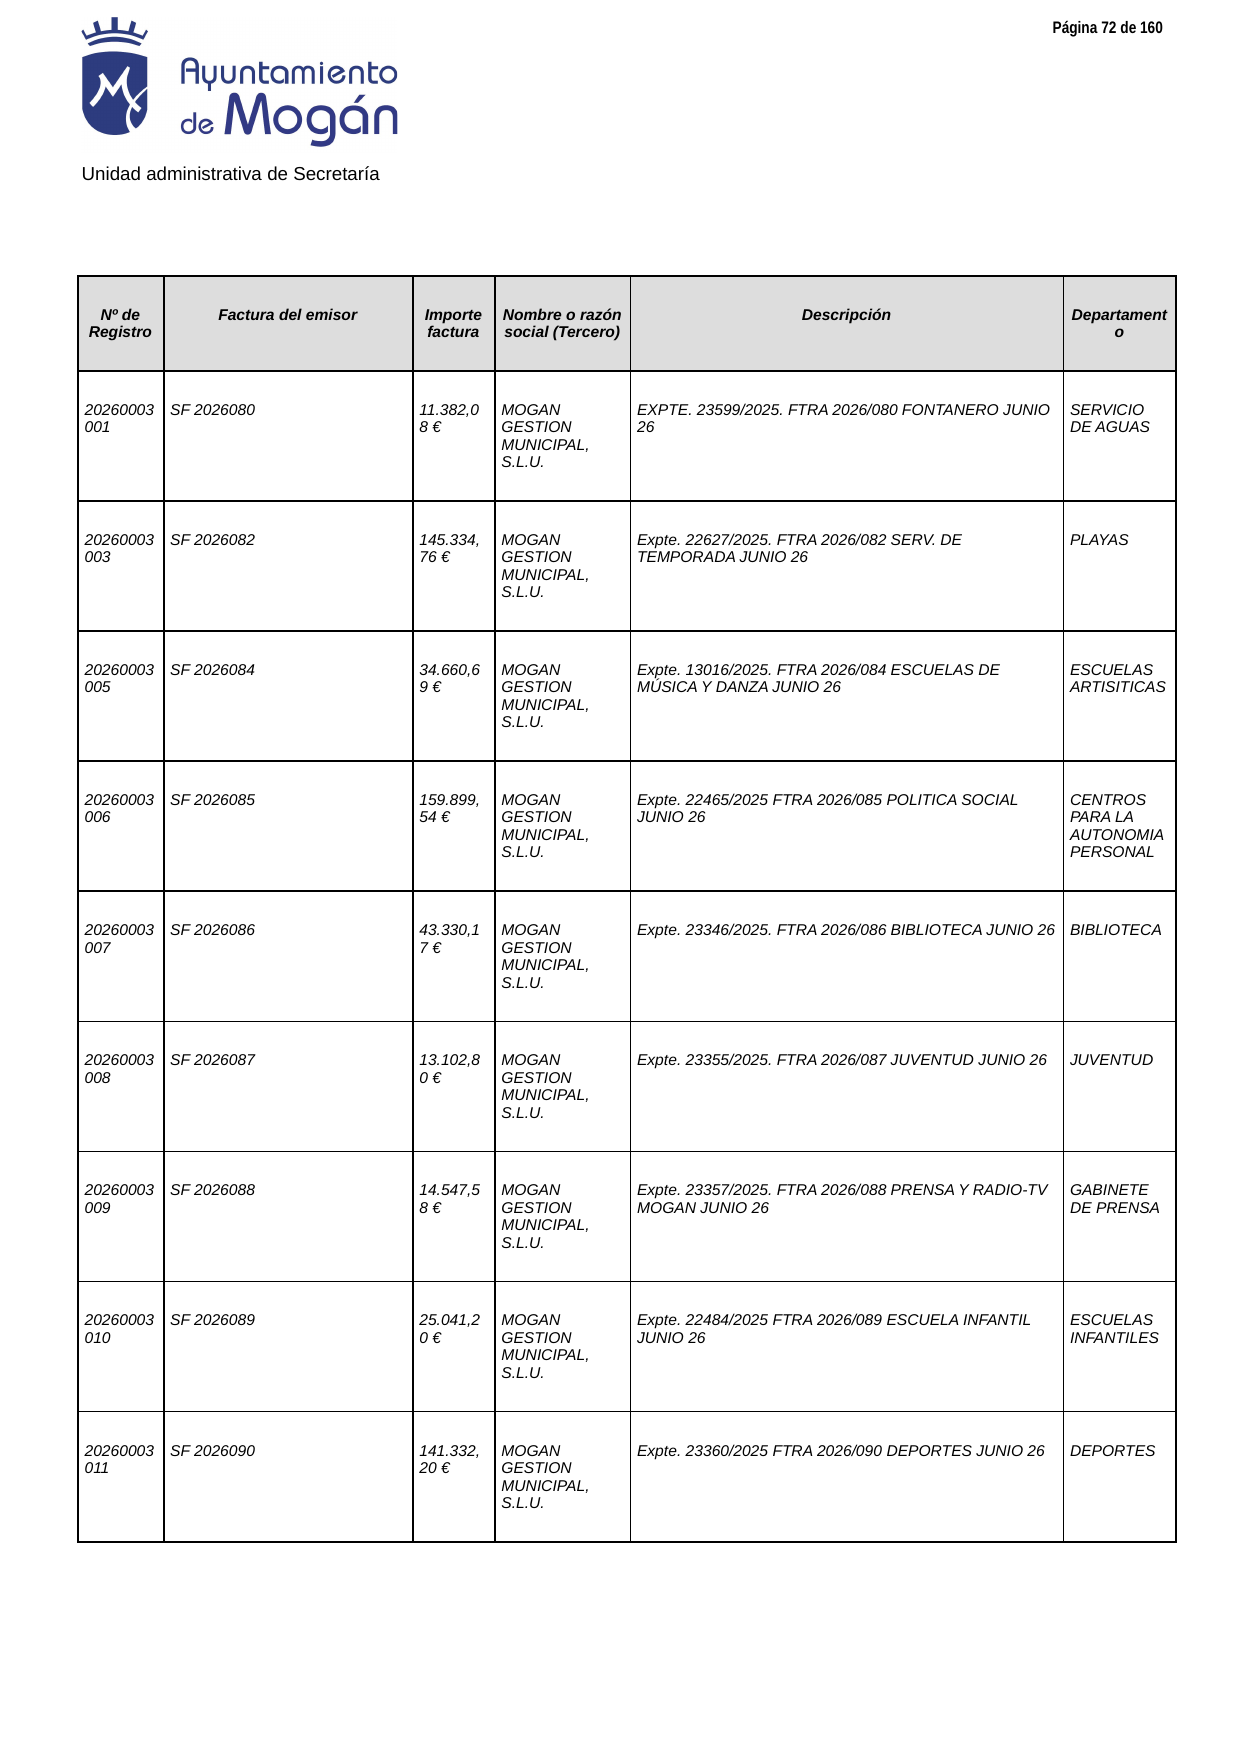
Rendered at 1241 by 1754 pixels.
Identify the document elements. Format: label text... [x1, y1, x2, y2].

table_cell SF 2026084 [165, 632, 412, 760]
table_cell 145.334,76 € [414, 502, 494, 630]
table_header Descripción [631, 277, 1063, 370]
table_cell Expte. 13016/2025. FTRA 2026/084 ESCUELAS DE MÚSICA Y DANZA JUNIO 26 [631, 632, 1063, 760]
table_cell 43.330,17 € [414, 892, 494, 1021]
table_cell SERVICIO DE AGUAS [1064, 372, 1175, 500]
table_cell 11.382,08 € [414, 372, 494, 500]
table_cell SF 2026090 [165, 1412, 412, 1541]
table_header Importe factura [414, 277, 494, 370]
table_cell SF 2026085 [165, 762, 412, 890]
table_cell ESCUELAS ARTISITICAS [1064, 632, 1175, 760]
table_cell SF 2026080 [165, 372, 412, 500]
table_cell 20260003007 [79, 892, 163, 1021]
table_cell Expte. 22627/2025. FTRA 2026/082 SERV. DE TEMPORADA JUNIO 26 [631, 502, 1063, 630]
table_cell MOGAN GESTION MUNICIPAL, S.L.U. [496, 502, 630, 630]
table_cell PLAYAS [1064, 502, 1175, 630]
table_header Factura del emisor [165, 277, 412, 370]
table_header Nombre o razón social (Tercero) [496, 277, 630, 370]
table_cell 20260003010 [79, 1282, 163, 1411]
table_cell 141.332,20 € [414, 1412, 494, 1541]
table_cell MOGAN GESTION MUNICIPAL, S.L.U. [496, 1022, 630, 1151]
picture [81, 17, 398, 153]
table_cell MOGAN GESTION MUNICIPAL, S.L.U. [496, 1282, 630, 1411]
table_cell Expte. 23360/2025 FTRA 2026/090 DEPORTES JUNIO 26 [631, 1412, 1063, 1541]
table_cell 20260003009 [79, 1152, 163, 1281]
table_cell Expte. 23355/2025. FTRA 2026/087 JUVENTUD JUNIO 26 [631, 1022, 1063, 1151]
table_cell SF 2026088 [165, 1152, 412, 1281]
table_cell MOGAN GESTION MUNICIPAL, S.L.U. [496, 1412, 630, 1541]
table_cell ESCUELAS INFANTILES [1064, 1282, 1175, 1411]
table_cell SF 2026087 [165, 1022, 412, 1151]
table_cell DEPORTES [1064, 1412, 1175, 1541]
table_cell Expte. 22465/2025 FTRA 2026/085 POLITICA SOCIAL JUNIO 26 [631, 762, 1063, 890]
table_cell 14.547,58 € [414, 1152, 494, 1281]
table_header Nº de Registro [79, 277, 163, 370]
table_cell MOGAN GESTION MUNICIPAL, S.L.U. [496, 762, 630, 890]
table_cell 34.660,69 € [414, 632, 494, 760]
table_cell 20260003001 [79, 372, 163, 500]
table_cell MOGAN GESTION MUNICIPAL, S.L.U. [496, 892, 630, 1021]
table_cell GABINETE DE PRENSA [1064, 1152, 1175, 1281]
table_cell 13.102,80 € [414, 1022, 494, 1151]
table_cell MOGAN GESTION MUNICIPAL, S.L.U. [496, 372, 630, 500]
table_cell 20260003006 [79, 762, 163, 890]
table_cell BIBLIOTECA [1064, 892, 1175, 1021]
table_cell MOGAN GESTION MUNICIPAL, S.L.U. [496, 1152, 630, 1281]
table_header Departamento [1064, 277, 1175, 370]
table_cell EXPTE. 23599/2025. FTRA 2026/080 FONTANERO JUNIO 26 [631, 372, 1063, 500]
table_cell Expte. 22484/2025 FTRA 2026/089 ESCUELA INFANTIL JUNIO 26 [631, 1282, 1063, 1411]
table_cell Expte. 23346/2025. FTRA 2026/086 BIBLIOTECA JUNIO 26 [631, 892, 1063, 1021]
table_cell CENTROS PARA LA AUTONOMIA PERSONAL [1064, 762, 1175, 890]
table_cell MOGAN GESTION MUNICIPAL, S.L.U. [496, 632, 630, 760]
table_cell SF 2026086 [165, 892, 412, 1021]
table_cell 20260003008 [79, 1022, 163, 1151]
table_cell 20260003011 [79, 1412, 163, 1541]
table_cell 25.041,20 € [414, 1282, 494, 1411]
table_cell 159.899,54 € [414, 762, 494, 890]
table_cell JUVENTUD [1064, 1022, 1175, 1151]
table_cell 20260003003 [79, 502, 163, 630]
table_cell 20260003005 [79, 632, 163, 760]
table_cell SF 2026082 [165, 502, 412, 630]
table_cell SF 2026089 [165, 1282, 412, 1411]
table_cell Expte. 23357/2025. FTRA 2026/088 PRENSA Y RADIO-TV MOGAN JUNIO 26 [631, 1152, 1063, 1281]
